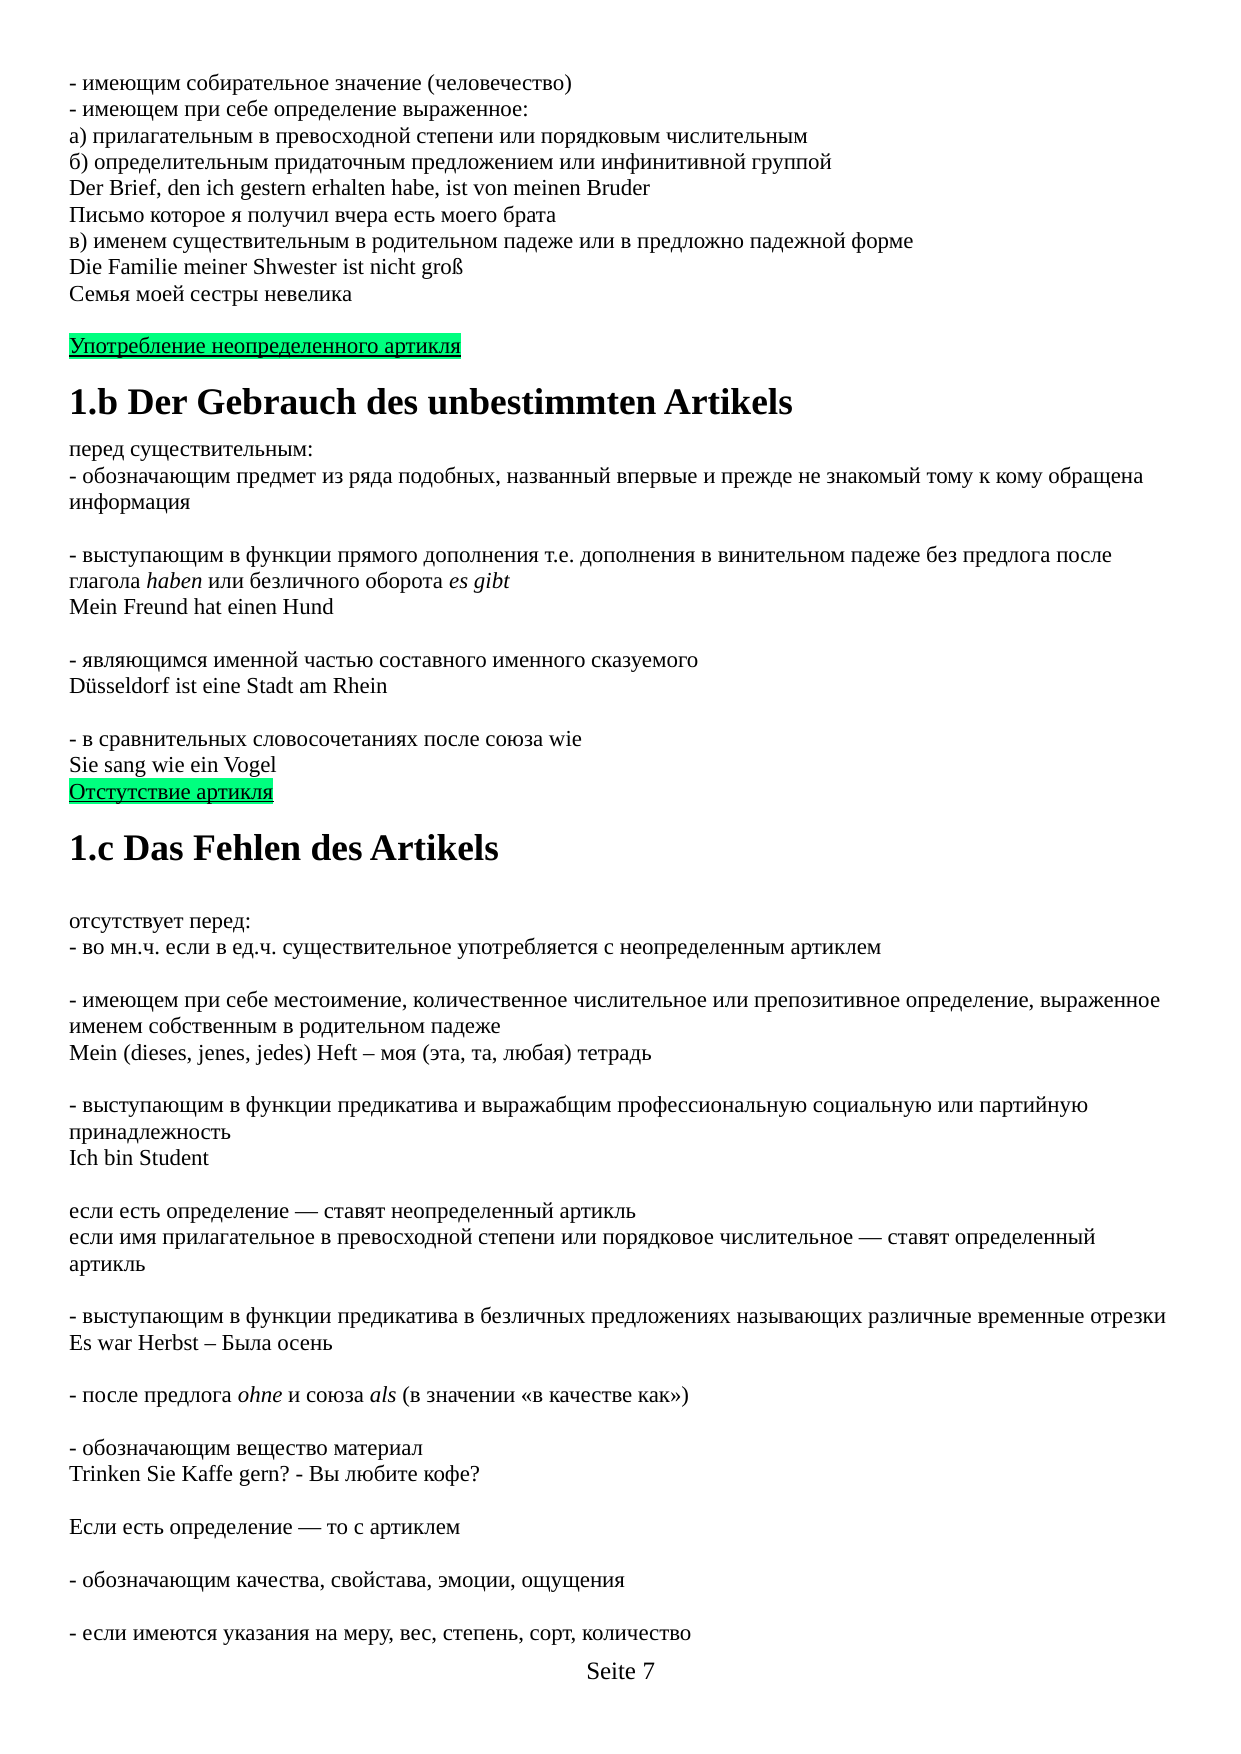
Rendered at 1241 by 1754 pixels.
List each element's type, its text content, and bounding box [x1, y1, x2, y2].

text Отстутствие артикля [69, 778, 1172, 804]
text - имеющем при себе определение выраженное: [69, 95, 1172, 122]
text если имя прилагательное в превосходной степени или порядковое числительное — ставят определенный артикль [69, 1223, 1172, 1276]
text Es war Herbst – Была осень [69, 1329, 1172, 1355]
text Die Familie meiner Shwester ist nicht groß [69, 253, 1172, 280]
text если есть определение — ставят неопределенный артикль [69, 1197, 1172, 1223]
text - обозначающим предмет из ряда подобных, названный впервые и прежде не знакомый тому к кому обращена информация [69, 462, 1172, 514]
text - во мн.ч. если в ед.ч. существительное употребляется с неопределенным артиклем [69, 933, 1172, 960]
text Если есть определение — то с артиклем [69, 1513, 1172, 1539]
text Düsseldorf ist eine Stadt am Rhein [69, 672, 1172, 699]
text Семья моей сестры невелика [69, 280, 1172, 306]
text Употребление неопределенного артикля [69, 332, 1172, 359]
text Ich bin Student [69, 1144, 1172, 1171]
text б) определительным придаточным предложением или инфинитивной группой [69, 148, 1172, 174]
text - в сравнительных словосочетаниях после союза wie [69, 725, 1172, 752]
text - обозначающим вещество материал [69, 1434, 1172, 1461]
text Mein (dieses, jenes, jedes) Heft – моя (эта, та, любая) тетрадь [69, 1039, 1172, 1065]
text Der Brief, den ich gestern erhalten habe, ist von meinen Bruder [69, 174, 1172, 201]
subtitle 1.c Das Fehlen des Artikels [69, 825, 1172, 868]
text Mein Freund hat einen Hund [69, 593, 1172, 620]
text - обозначающим качества, свойстава, эмоции, ощущения [69, 1566, 1172, 1592]
text Sie sang wie ein Vogel [69, 752, 1172, 778]
text - после предлога ohne и союза als (в значении «в качестве как») [69, 1381, 1172, 1408]
text а) прилагательным в превосходной степени или порядковым числительным [69, 122, 1172, 148]
subtitle 1.b Der Gebrauch des unbestimmten Artikels [69, 380, 1172, 423]
text Письмо которое я получил вчера есть моего брата [69, 201, 1172, 227]
text - имеющем при себе местоимение, количественное числительное или препозитивное определение, выраженное именем собственным в родительном падеже [69, 986, 1172, 1039]
text - если имеются указания на меру, вес, степень, сорт, количество [69, 1619, 1172, 1645]
text Trinken Sie Kaffe gern? - Вы любите кофе? [69, 1461, 1172, 1487]
text отсутствует перед: [69, 907, 1172, 933]
text перед существительным: [69, 435, 1172, 462]
text - выступающим в функции предикатива и выражабщим профессиональную социальную или партийную принадлежность [69, 1092, 1172, 1144]
text - имеющим собирательное значение (человечество) [69, 69, 1172, 95]
text - являющимся именной частью составного именного сказуемого [69, 646, 1172, 672]
text - выступающим в функции предикатива в безличных предложениях называющих различные временные отрезки [69, 1302, 1172, 1329]
text в) именем существительным в родительном падеже или в предложно падежной форме [69, 227, 1172, 253]
text - выступающим в функции прямого дополнения т.е. дополнения в винительном падеже без предлога после глагола haben или безличного оборота es gibt [69, 541, 1172, 593]
